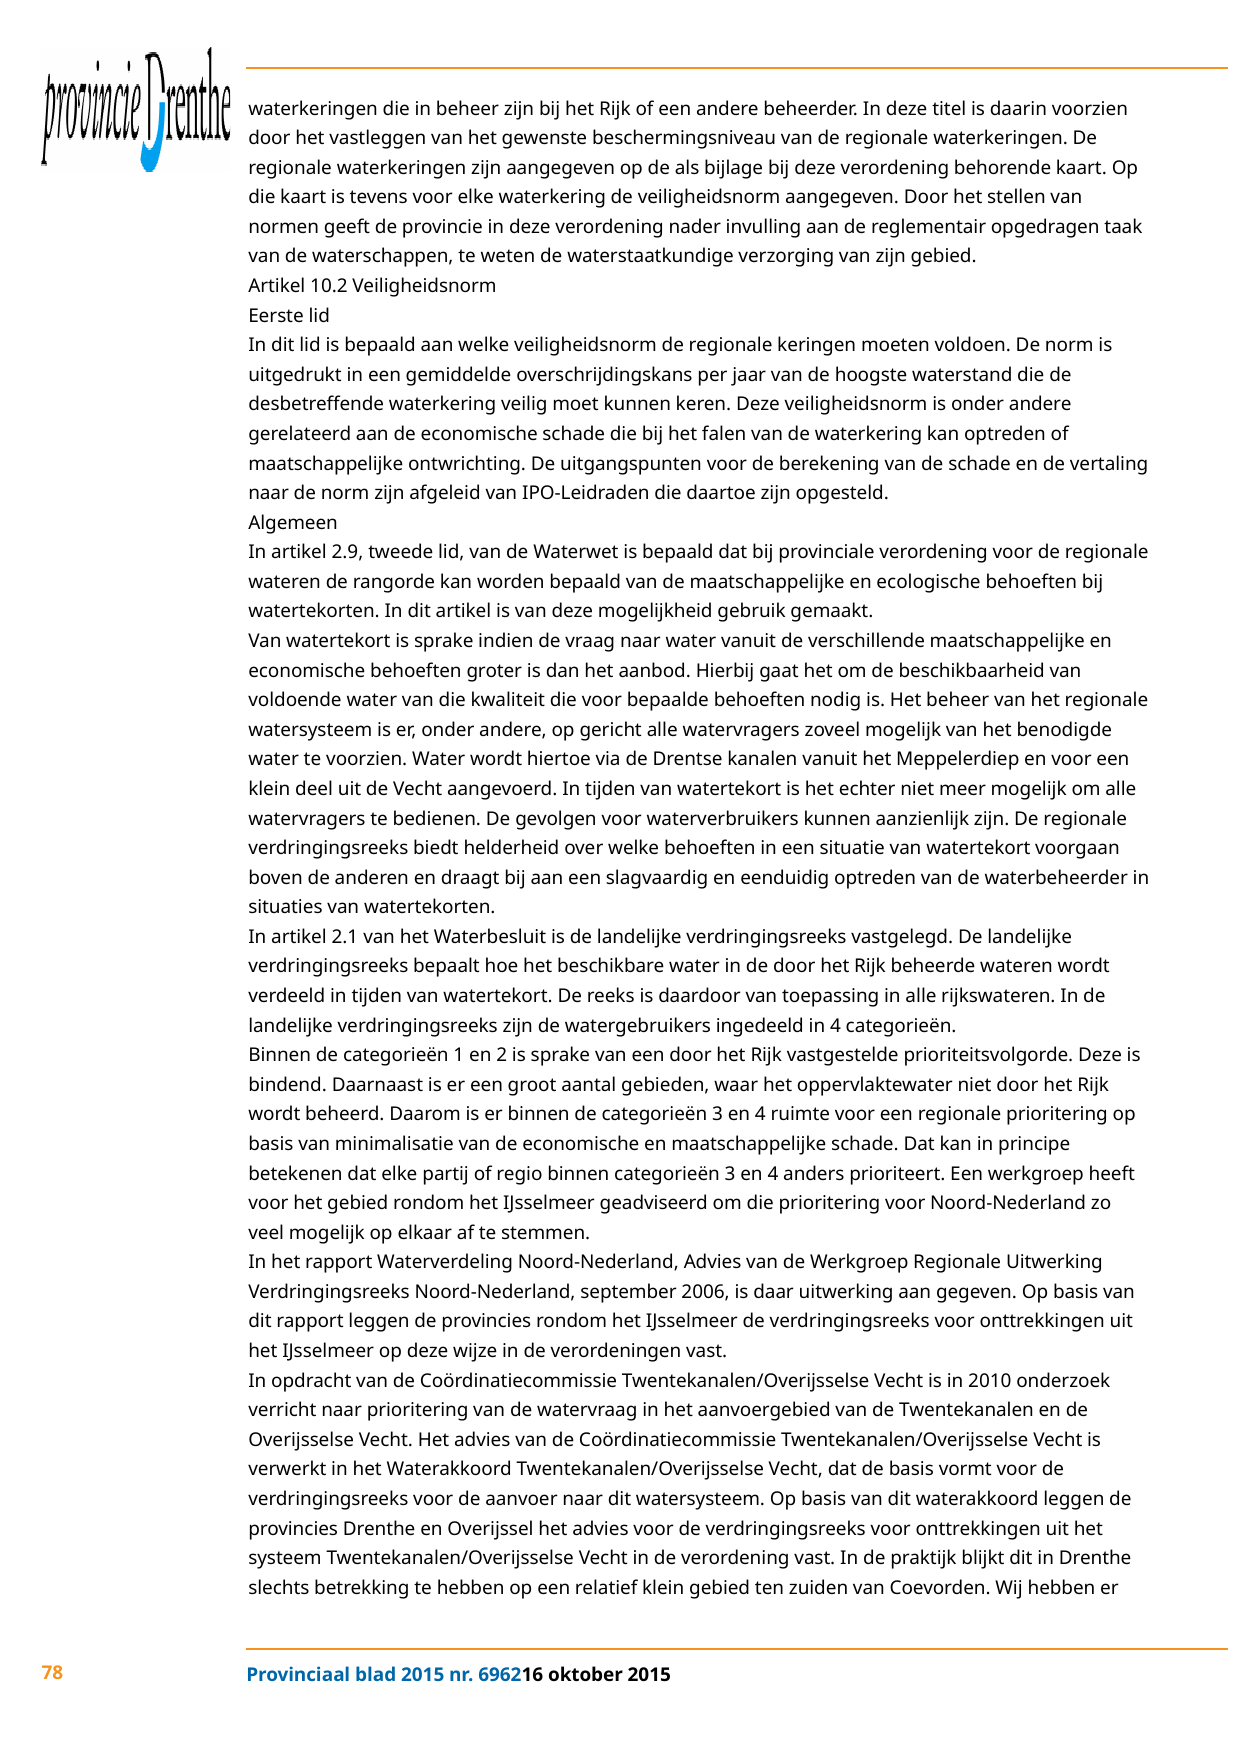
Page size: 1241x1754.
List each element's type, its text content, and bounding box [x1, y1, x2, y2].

text In artikel 2.9, tweede lid, van de Waterwet is bepaald dat bij provinciale verordening voor de regionale wateren de rangorde kan worden bepaald van de maatschappelijke en ecologische behoeften bij watertekorten. In dit artikel is van deze mogelijkheid gebruik gemaakt. [248, 538, 1152, 623]
picture [41, 47, 231, 172]
text Artikel 10.2 Veiligheidsnorm [248, 272, 1152, 298]
text In opdracht van de Coördinatiecommissie Twentekanalen/Overijsselse Vecht is in 2010 onderzoek verricht naar prioritering van de watervraag in het aanvoergebied van de Twentekanalen en de Overijsselse Vecht. Het advies van de Coördinatiecommissie Twentekanalen/Overijsselse Vecht is verwerkt in het Waterakkoord Twentekanalen/Overijsselse Vecht, dat de basis vormt voor de verdringingsreeks voor de aanvoer naar dit watersysteem. Op basis van dit waterakkoord leggen de provincies Drenthe en Overijssel het advies voor de verdringingsreeks voor onttrekkingen uit het systeem Twentekanalen/Overijsselse Vecht in de verordening vast. In de praktijk blijkt dit in Drenthe slechts betrekking te hebben op een relatief klein gebied ten zuiden van Coevorden. Wij hebben er [248, 1367, 1152, 1600]
text In artikel 2.1 van het Waterbesluit is de landelijke verdringingsreeks vastgelegd. De landelijke verdringingsreeks bepaalt hoe het beschikbare water in de door het Rijk beheerde wateren wordt verdeeld in tijden van watertekort. De reeks is daardoor van toepassing in alle rijkswateren. In de landelijke verdringingsreeks zijn de watergebruikers ingedeeld in 4 categorieën. [248, 923, 1152, 1038]
text Binnen de categorieën 1 en 2 is sprake van een door het Rijk vastgestelde prioriteitsvolgorde. Deze is bindend. Daarnaast is er een groot aantal gebieden, waar het oppervlaktewater niet door het Rijk wordt beheerd. Daarom is er binnen de categorieën 3 en 4 ruimte voor een regionale prioritering op basis van minimalisatie van de economische en maatschappelijke schade. Dat kan in principe betekenen dat elke partij of regio binnen categorieën 3 en 4 anders prioriteert. Een werkgroep heeft voor het gebied rondom het IJsselmeer geadviseerd om die prioritering voor Noord-Nederland zo veel mogelijk op elkaar af te stemmen. [248, 1041, 1152, 1245]
text Eerste lid [248, 302, 1152, 328]
text In het rapport Waterverdeling Noord-Nederland, Advies van de Werkgroep Regionale Uitwerking Verdringingsreeks Noord-Nederland, september 2006, is daar uitwerking aan gegeven. Op basis van dit rapport leggen de provincies rondom het IJsselmeer de verdringingsreeks voor onttrekkingen uit het IJsselmeer op deze wijze in de verordeningen vast. [248, 1248, 1152, 1363]
text Algemeen [248, 509, 1152, 535]
text waterkeringen die in beheer zijn bij het Rijk of een andere beheerder. In deze titel is daarin voorzien door het vastleggen van het gewenste beschermingsniveau van de regionale waterkeringen. De regionale waterkeringen zijn aangegeven op de als bijlage bij deze verordening behorende kaart. Op die kaart is tevens voor elke waterkering de veiligheidsnorm aangegeven. Door het stellen van normen geeft de provincie in deze verordening nader invulling aan de reglementair opgedragen taak van de waterschappen, te weten de waterstaatkundige verzorging van zijn gebied. [248, 95, 1152, 268]
text In dit lid is bepaald aan welke veiligheidsnorm de regionale keringen moeten voldoen. De norm is uitgedrukt in een gemiddelde overschrijdingskans per jaar van de hoogste waterstand die de desbetreffende waterkering veilig moet kunnen keren. Deze veiligheidsnorm is onder andere gerelateerd aan de economische schade die bij het falen van de waterkering kan optreden of maatschappelijke ontwrichting. De uitgangspunten voor de berekening van de schade en de vertaling naar de norm zijn afgeleid van IPO-Leidraden die daartoe zijn opgesteld. [248, 331, 1152, 505]
text Van watertekort is sprake indien de vraag naar water vanuit de verschillende maatschappelijke en economische behoeften groter is dan het aanbod. Hierbij gaat het om de beschikbaarheid van voldoende water van die kwaliteit die voor bepaalde behoeften nodig is. Het beheer van het regionale watersysteem is er, onder andere, op gericht alle watervragers zoveel mogelijk van het benodigde water te voorzien. Water wordt hiertoe via de Drentse kanalen vanuit het Meppelerdiep en voor een klein deel uit de Vecht aangevoerd. In tijden van watertekort is het echter niet meer mogelijk om alle watervragers te bedienen. De gevolgen voor waterverbruikers kunnen aanzienlijk zijn. De regionale verdringingsreeks biedt helderheid over welke behoeften in een situatie van watertekort voorgaan boven de anderen en draagt bij aan een slagvaardig en eenduidig optreden van de waterbeheerder in situaties van watertekorten. [248, 627, 1152, 919]
